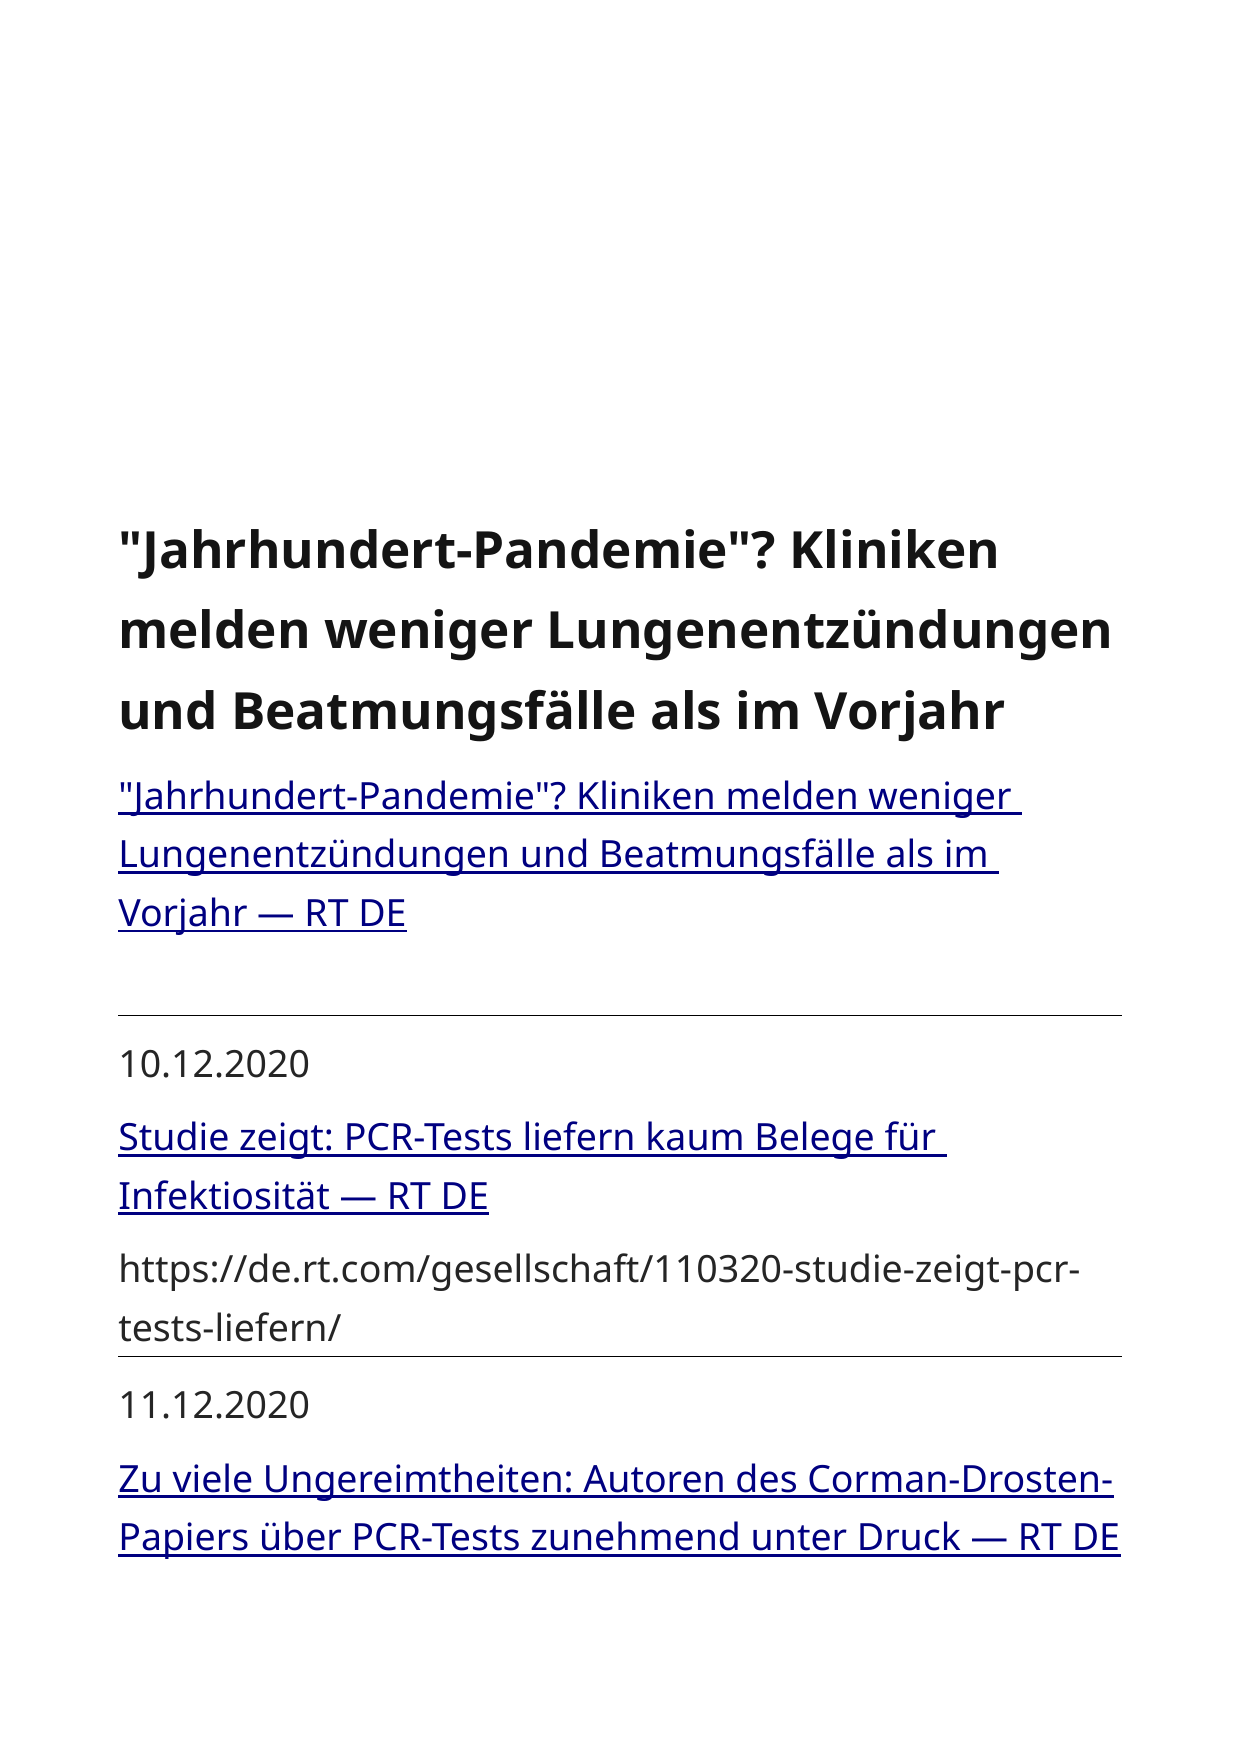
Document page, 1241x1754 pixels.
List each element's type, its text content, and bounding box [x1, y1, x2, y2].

text Zu viele Ungereimtheiten: Autoren des Corman-Drosten-Papiers über PCR-Tests zunehmend unter Druck — RT DE [118, 1452, 1122, 1562]
text 10.12.2020 [118, 1037, 1122, 1088]
text "Jahrhundert-Pandemie"? Kliniken melden weniger Lungenentzündungen und Beatmungsfälle als im Vorjahr — RT DE [118, 769, 1122, 937]
text https://de.rt.com/gesellschaft/110320-studie-zeigt-pcr-tests-liefern/ [118, 1242, 1122, 1356]
text "Jahrhundert-Pandemie"? Kliniken melden weniger Lungenentzündungen und Beatmungsfälle als im Vorjahr [118, 514, 1122, 744]
text Studie zeigt: PCR-Tests liefern kaum Belege für Infektiosität — RT DE [118, 1111, 1122, 1220]
text 11.12.2020 [118, 1379, 1122, 1430]
